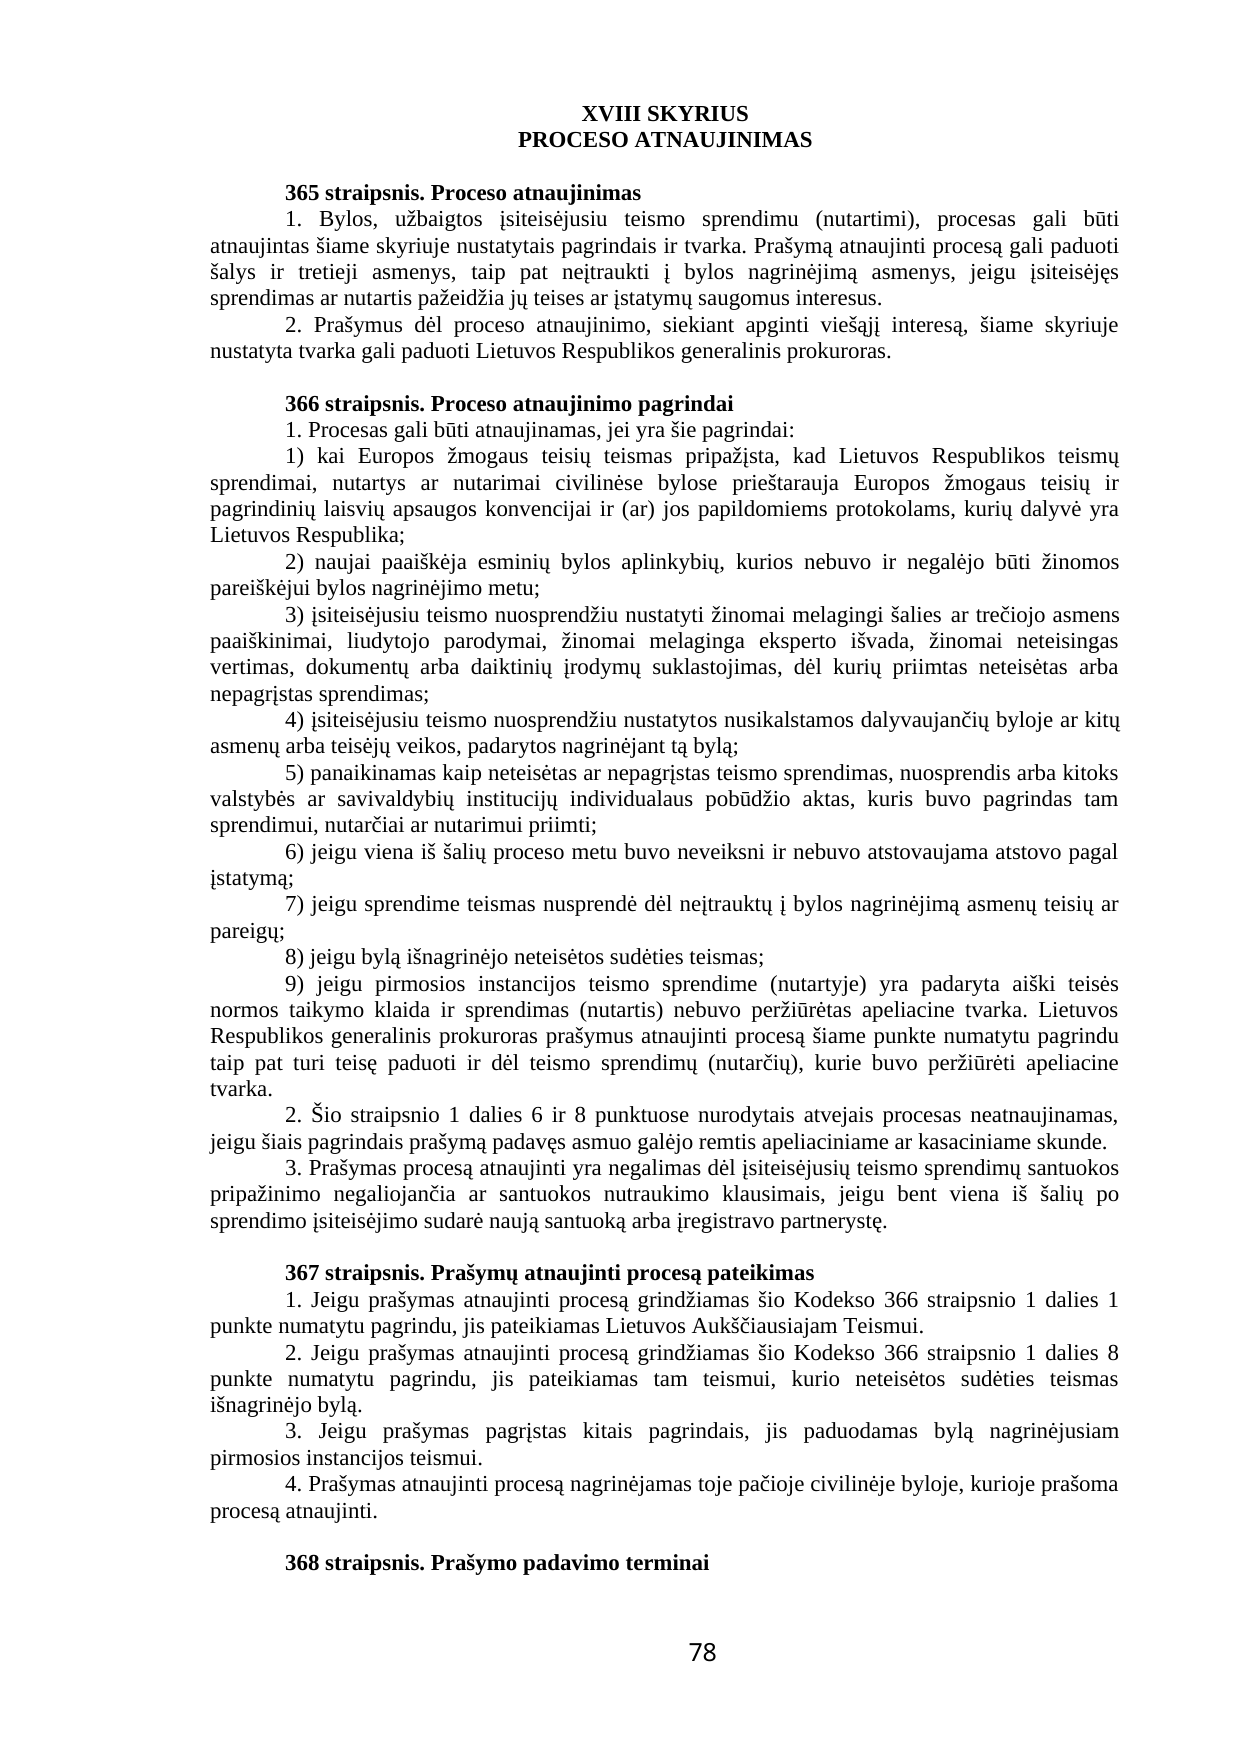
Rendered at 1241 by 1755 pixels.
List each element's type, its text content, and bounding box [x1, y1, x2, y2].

text 1) kai Europos žmogaus teisių teismas pripažįsta, kad Lietuvos Respublikos teismų sprendimai, nutartys ar nutarimai civilinėse bylose prieštarauja Europos žmogaus teisių ir pagrindinių laisvių apsaugos konvencijai ir (ar) jos papildomiems protokolams, kurių dalyvė yra Lietuvos Respublika; [210, 442, 1120, 548]
text 1. Procesas gali būti atnaujinamas, jei yra šie pagrindai: [210, 416, 1120, 442]
text 6) jeigu viena iš šalių proceso metu buvo neveiksni ir nebuvo atstovaujama atstovo pagal įstatymą; [210, 838, 1120, 891]
text 2) naujai paaiškėja esminių bylos aplinkybių, kurios nebuvo ir negalėjo būti žinomos pareiškėjui bylos nagrinėjimo metu; [210, 548, 1120, 601]
text 3. Jeigu prašymas pagrįstas kitais pagrindais, jis paduodamas bylą nagrinėjusiam pirmosios instancijos teismui. [210, 1418, 1120, 1470]
text 367 straipsnis. Prašymų atnaujinti procesą pateikimas [210, 1259, 1120, 1286]
text 2. Šio straipsnio 1 dalies 6 ir 8 punktuose nurodytais atvejais procesas neatnaujinamas, jeigu šiais pagrindais prašymą padavęs asmuo galėjo remtis apeliaciniame ar kasaciniame skunde. [210, 1101, 1120, 1154]
text 1. Jeigu prašymas atnaujinti procesą grindžiamas šio Kodekso 366 straipsnio 1 dalies 1 punkte numatytu pagrindu, jis pateikiamas Lietuvos Aukščiausiajam Teismui. [210, 1286, 1120, 1338]
subtitle PROCESO ATNAUJINIMAS [210, 126, 1120, 153]
text 9) jeigu pirmosios instancijos teismo sprendime (nutartyje) yra padaryta aiški teisės normos taikymo klaida ir sprendimas (nutartis) nebuvo peržiūrėtas apeliacine tvarka. Lietuvos Respublikos generalinis prokuroras prašymus atnaujinti procesą šiame punkte numatytu pagrindu taip pat turi teisę paduoti ir dėl teismo sprendimų (nutarčių), kurie buvo peržiūrėti apeliacine tvarka. [210, 969, 1120, 1101]
text 365 straipsnis. Proceso atnaujinimas [210, 179, 1120, 205]
text 2. Jeigu prašymas atnaujinti procesą grindžiamas šio Kodekso 366 straipsnio 1 dalies 8 punkte numatytu pagrindu, jis pateikiamas tam teismui, kurio neteisėtos sudėties teismas išnagrinėjo bylą. [210, 1338, 1120, 1418]
text 2. Prašymus dėl proceso atnaujinimo, siekiant apginti viešąjį interesą, šiame skyriuje nustatyta tvarka gali paduoti Lietuvos Respublikos generalinis prokuroras. [210, 311, 1120, 363]
text 8) jeigu bylą išnagrinėjo neteisėtos sudėties teismas; [210, 943, 1120, 969]
text 3) įsiteisėjusiu teismo nuosprendžiu nustatyti žinomai melagingi šalies ar trečiojo asmens paaiškinimai, liudytojo parodymai, žinomai melaginga eksperto išvada, žinomai neteisingas vertimas, dokumentų arba daiktinių įrodymų suklastojimas, dėl kurių priimtas neteisėtas arba nepagrįstas sprendimas; [210, 601, 1120, 706]
text 1. Bylos, užbaigtos įsiteisėjusiu teismo sprendimu (nutartimi), procesas gali būti atnaujintas šiame skyriuje nustatytais pagrindais ir tvarka. Prašymą atnaujinti procesą gali paduoti šalys ir tretieji asmenys, taip pat neįtraukti į bylos nagrinėjimą asmenys, jeigu įsiteisėjęs sprendimas ar nutartis pažeidžia jų teises ar įstatymų saugomus interesus. [210, 205, 1120, 311]
text 4. Prašymas atnaujinti procesą nagrinėjamas toje pačioje civilinėje byloje, kurioje prašoma procesą atnaujinti. [210, 1470, 1120, 1523]
text 366 straipsnis. Proceso atnaujinimo pagrindai [210, 390, 1120, 416]
text 5) panaikinamas kaip neteisėtas ar nepagrįstas teismo sprendimas, nuosprendis arba kitoks valstybės ar savivaldybių institucijų individualaus pobūdžio aktas, kuris buvo pagrindas tam sprendimui, nutarčiai ar nutarimui priimti; [210, 759, 1120, 838]
text 368 straipsnis. Prašymo padavimo terminai [210, 1549, 1120, 1576]
text 7) jeigu sprendime teismas nusprendė dėl neįtrauktų į bylos nagrinėjimą asmenų teisių ar pareigų; [210, 891, 1120, 943]
text 3. Prašymas procesą atnaujinti yra negalimas dėl įsiteisėjusių teismo sprendimų santuokos pripažinimo negaliojančia ar santuokos nutraukimo klausimais, jeigu bent viena iš šalių po sprendimo įsiteisėjimo sudarė naują santuoką arba įregistravo partnerystę. [210, 1154, 1120, 1233]
text 4) įsiteisėjusiu teismo nuosprendžiu nustatytos nusikalstamos dalyvaujančių byloje ar kitų asmenų arba teisėjų veikos, padarytos nagrinėjant tą bylą; [210, 706, 1120, 759]
subtitle XVIII SKYRIUS [210, 100, 1120, 126]
